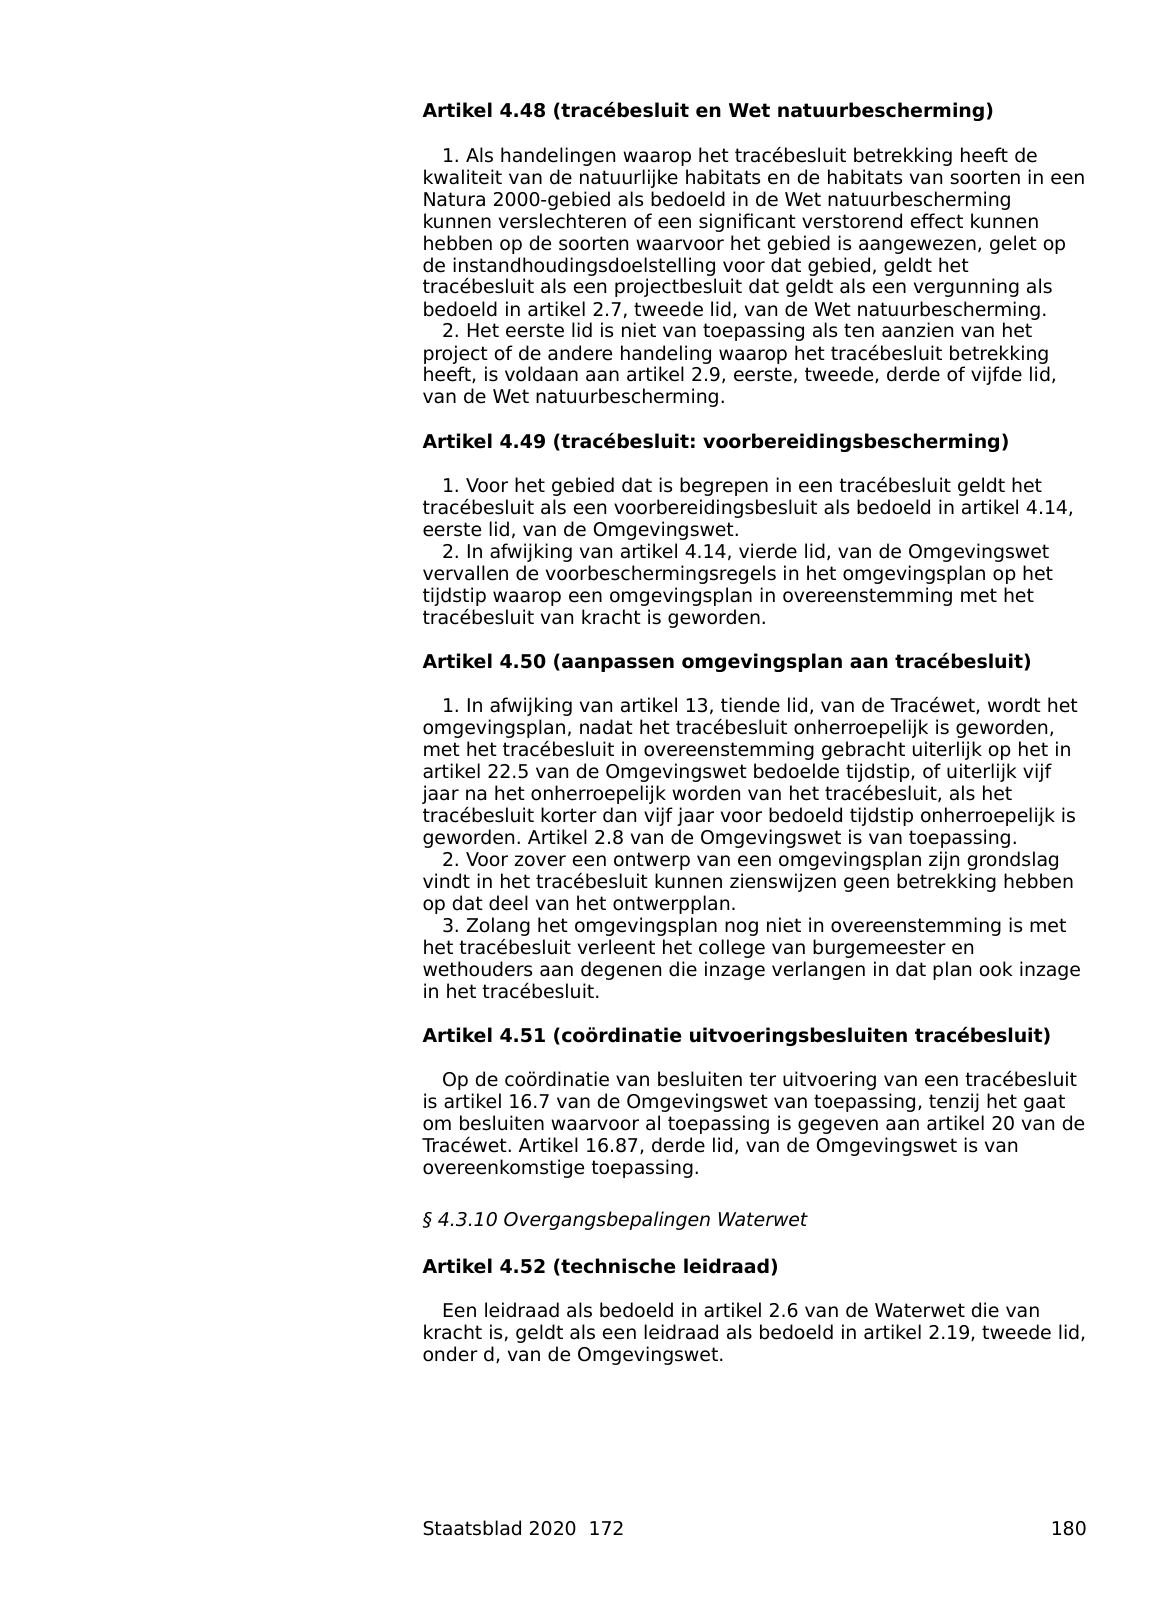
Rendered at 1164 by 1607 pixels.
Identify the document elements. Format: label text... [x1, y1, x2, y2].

text Op de coördinatie van besluiten ter uitvoering van een tracébesluit is artikel 16.7 van de Omgevingswet van toepassing, tenzij het gaat om besluiten waarvoor al toepassing is gegeven aan artikel 20 van de Tracéwet. Artikel 16.87, derde lid, van de Omgevingswet is van overeenkomstige toepassing. [422, 1069, 1087, 1179]
text 1. In afwijking van artikel 13, tiende lid, van de Tracéwet, wordt het omgevingsplan, nadat het tracébesluit onherroepelijk is geworden, met het tracébesluit in overeenstemming gebracht uiterlijk op het in artikel 22.5 van de Omgevingswet bedoelde tijdstip, of uiterlijk vijf jaar na het onherroepelijk worden van het tracébesluit, als het tracébesluit korter dan vijf jaar voor bedoeld tijdstip onherroepelijk is geworden. Artikel 2.8 van de Omgevingswet is van toepassing. [422, 695, 1087, 849]
subtitle Artikel 4.50 (aanpassen omgevingsplan aan tracébesluit) [422, 651, 1087, 673]
subtitle Artikel 4.49 (tracébesluit: voorbereidingsbescherming) [422, 431, 1087, 452]
text 1. Als handelingen waarop het tracébesluit betrekking heeft de kwaliteit van de natuurlijke habitats en de habitats van soorten in een Natura 2000-gebied als bedoeld in de Wet natuurbescherming kunnen verslechteren of een significant verstorend effect kunnen hebben op de soorten waarvoor het gebied is aangewezen, gelet op de instandhoudingsdoelstelling voor dat gebied, geldt het tracébesluit als een projectbesluit dat geldt als een vergunning als bedoeld in artikel 2.7, tweede lid, van de Wet natuurbescherming. [422, 144, 1087, 320]
text Een leidraad als bedoeld in artikel 2.6 van de Waterwet die van kracht is, geldt als een leidraad als bedoeld in artikel 2.19, tweede lid, onder d, van de Omgevingswet. [422, 1300, 1087, 1366]
text 2. Voor zover een ontwerp van een omgevingsplan zijn grondslag vindt in het tracébesluit kunnen zienswijzen geen betrekking hebben op dat deel van het ontwerpplan. [422, 849, 1087, 915]
text 2. Het eerste lid is niet van toepassing als ten aanzien van het project of de andere handeling waarop het tracébesluit betrekking heeft, is voldaan aan artikel 2.9, eerste, tweede, derde of vijfde lid, van de Wet natuurbescherming. [422, 320, 1087, 408]
text 1. Voor het gebied dat is begrepen in een tracébesluit geldt het tracébesluit als een voorbereidingsbesluit als bedoeld in artikel 4.14, eerste lid, van de Omgevingswet. [422, 475, 1087, 541]
subtitle Artikel 4.48 (tracébesluit en Wet natuurbescherming) [422, 100, 1087, 122]
text 3. Zolang het omgevingsplan nog niet in overeenstemming is met het tracébesluit verleent het college van burgemeester en wethouders aan degenen die inzage verlangen in dat plan ook inzage in het tracébesluit. [422, 915, 1087, 1003]
subtitle Artikel 4.51 (coördinatie uitvoeringsbesluiten tracébesluit) [422, 1025, 1087, 1047]
subtitle § 4.3.10 Overgangsbepalingen Waterwet [422, 1209, 1087, 1231]
subtitle Artikel 4.52 (technische leidraad) [422, 1256, 1087, 1278]
text 2. In afwijking van artikel 4.14, vierde lid, van de Omgevingswet vervallen de voorbeschermingsregels in het omgevingsplan op het tijdstip waarop een omgevingsplan in overeenstemming met het tracébesluit van kracht is geworden. [422, 541, 1087, 628]
